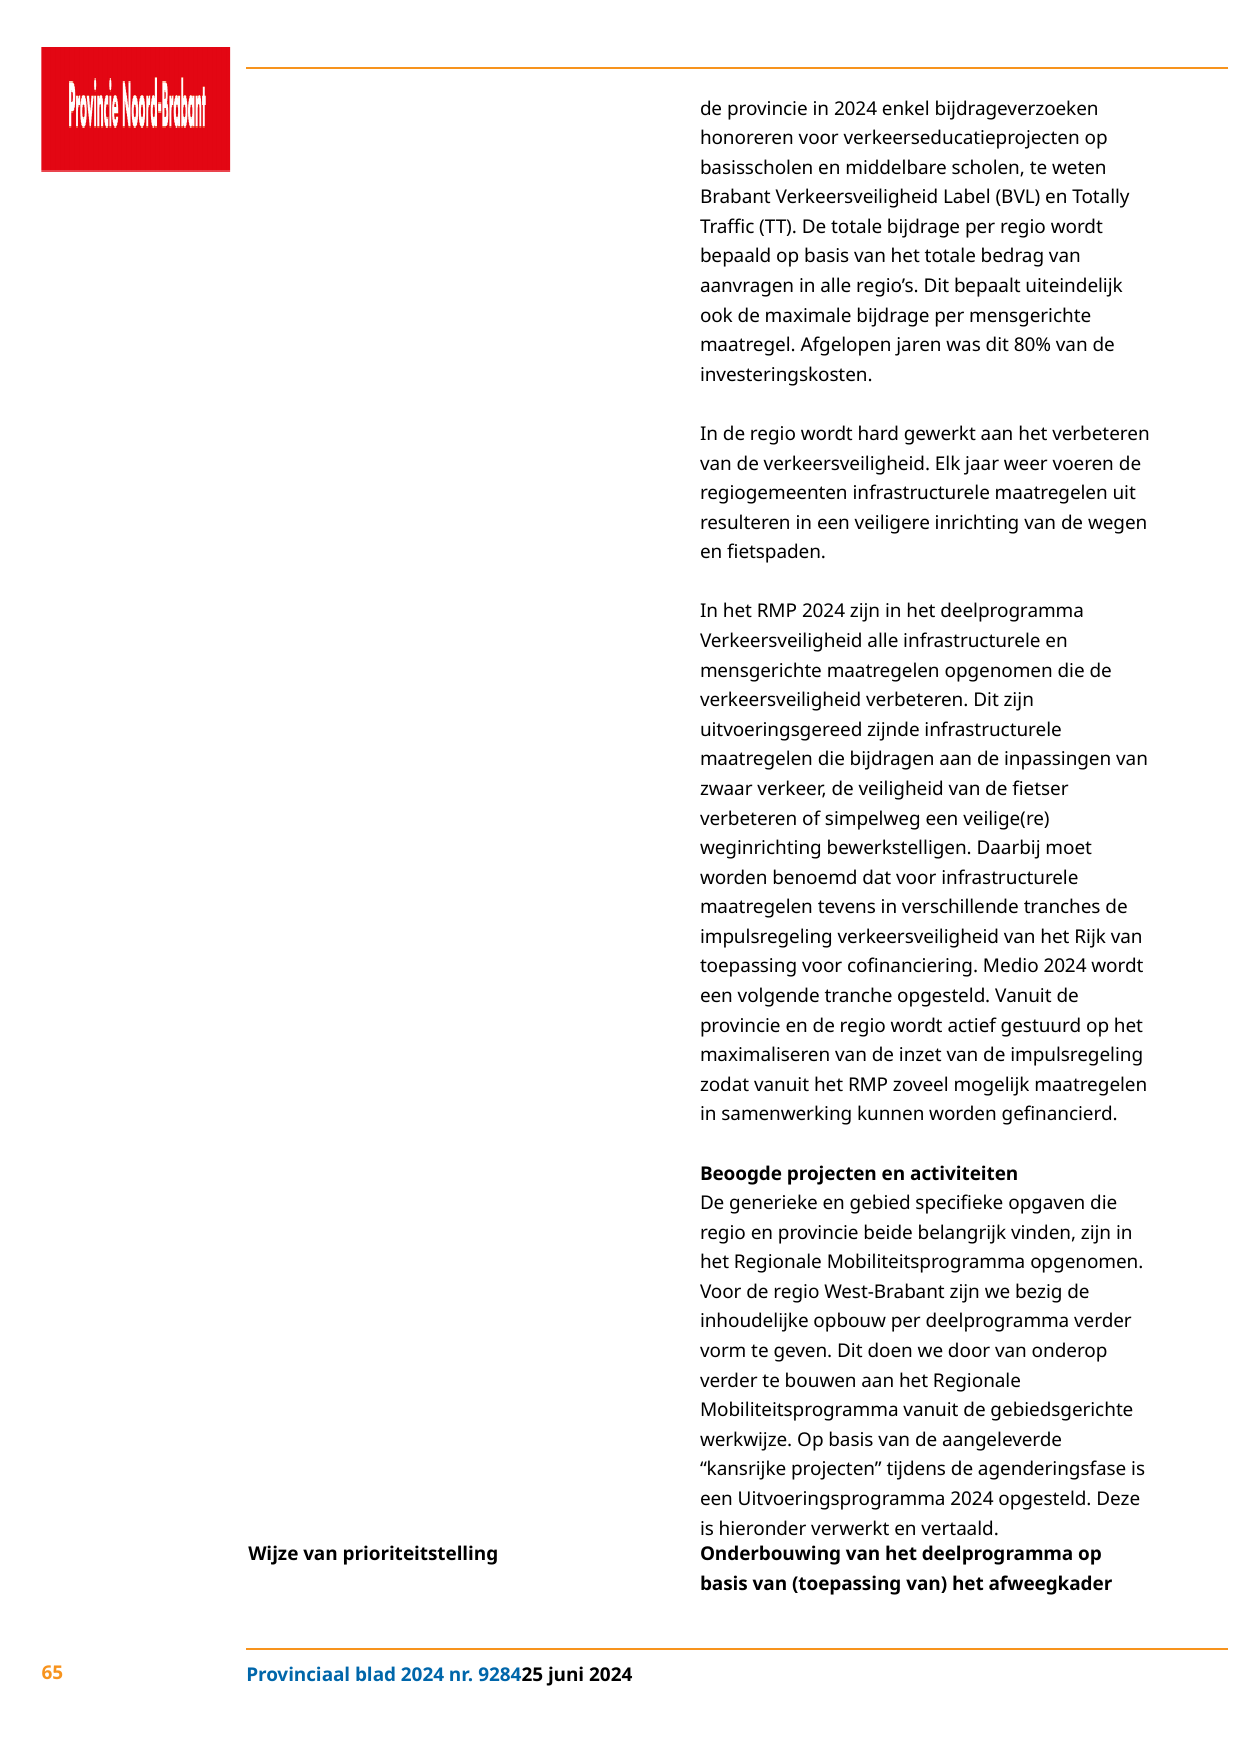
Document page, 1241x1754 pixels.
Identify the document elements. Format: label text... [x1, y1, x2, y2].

picture [41, 47, 231, 172]
table_cell de provincie in 2024 enkel bijdrageverzoeken honoreren voor verkeerseducatieprojecten op basisscholen en middelbare scholen, te weten Brabant Verkeersveiligheid Label (BVL) en Totally Traffic (TT). De totale bijdrage per regio wordt bepaald op basis van het totale bedrag van aanvragen in alle regio’s. Dit bepaalt uiteindelijk ook de maximale bijdrage per mensgerichte maatregel. Afgelopen jaren was dit 80% van de investeringskosten. In de regio wordt hard gewerkt aan het verbeteren van de verkeersveiligheid. Elk jaar weer voeren de regiogemeenten infrastructurele maatregelen uit resulteren in een veiligere inrichting van de wegen en fietspaden. In het RMP 2024 zijn in het deelprogramma Verkeersveiligheid alle infrastructurele en mensgerichte maatregelen opgenomen die de verkeersveiligheid verbeteren. Dit zijn uitvoeringsgereed zijnde infrastructurele maatregelen die bijdragen aan de inpassingen van zwaar verkeer, de veiligheid van de fietser verbeteren of simpelweg een veilige(re) weginrichting bewerkstelligen. Daarbij moet worden benoemd dat voor infrastructurele maatregelen tevens in verschillende tranches de impulsregeling verkeersveiligheid van het Rijk van toepassing voor cofinanciering. Medio 2024 wordt een volgende tranche opgesteld. Vanuit de provincie en de regio wordt actief gestuurd op het maximaliseren van de inzet van de impulsregeling zodat vanuit het RMP zoveel mogelijk maatregelen in samenwerking kunnen worden gefinancierd. Beoogde projecten en activiteiten De generieke en gebied specifieke opgaven die regio en provincie beide belangrijk vinden, zijn in het Regionale Mobiliteitsprogramma opgenomen. Voor de regio West-Brabant zijn we bezig de inhoudelijke opbouw per deelprogramma verder vorm te geven. Dit doen we door van onderop verder te bouwen aan het Regionale Mobiliteitsprogramma vanuit de gebiedsgerichte werkwijze. Op basis van de aangeleverde “kansrijke projecten” tijdens de agenderingsfase is een Uitvoeringsprogramma 2024 opgesteld. Deze is hieronder verwerkt en vertaald. [700, 95, 1152, 1541]
table_cell [248, 95, 700, 1541]
table_cell Onderbouwing van het deelprogramma op basis van (toepassing van) het afweegkader [700, 1541, 1152, 1596]
table_cell Wijze van prioriteitstelling [248, 1541, 700, 1596]
